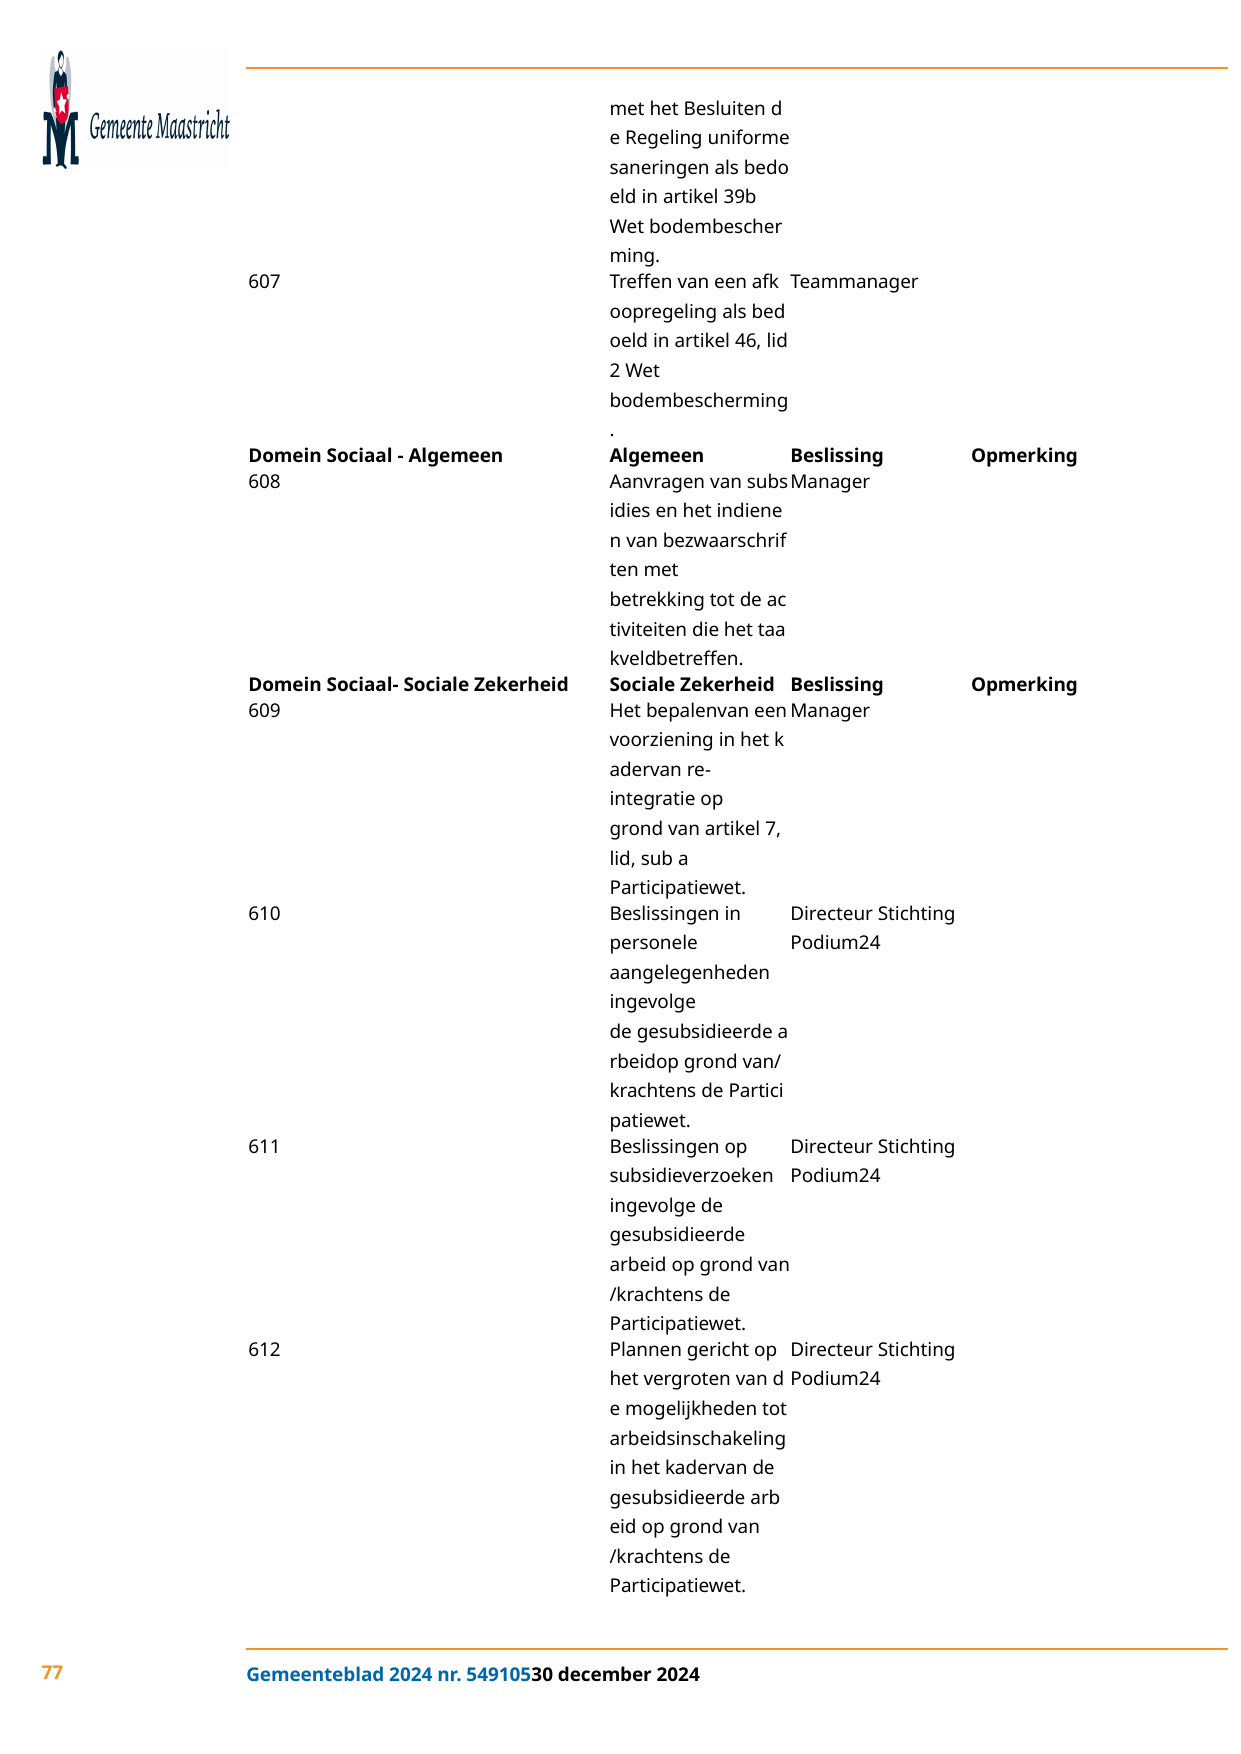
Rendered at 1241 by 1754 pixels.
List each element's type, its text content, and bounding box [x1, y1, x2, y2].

table_cell Aanvragen van subsidies en het indienen van bezwaarschriften met betrekking tot de activiteiten die het taakveldbetreffen. [609, 468, 790, 671]
picture [41, 47, 231, 172]
table_cell 609 [248, 697, 429, 900]
table_cell Beslissingen in personele aangelegenheden ingevolge de gesubsidieerde arbeidop grond van/ krachtens de Participatiewet. [609, 900, 790, 1133]
table_header [971, 95, 1152, 268]
table_cell 612 [248, 1336, 429, 1598]
table_cell Directeur Stichting Podium24 [790, 1133, 971, 1336]
table_cell [971, 468, 1152, 671]
table_cell Directeur Stichting Podium24 [790, 900, 971, 1133]
table_header [248, 95, 429, 268]
table_cell Manager [790, 697, 971, 900]
table_cell Manager [790, 468, 971, 671]
table_cell [429, 1133, 609, 1336]
table_cell [429, 900, 609, 1133]
table_cell Plannen gericht op het vergroten van de mogelijkheden tot arbeidsinschakeling in het kadervan de gesubsidieerde arbeid op grond van /krachtens de Participatiewet. [609, 1336, 790, 1598]
table_header met het Besluiten de Regeling uniforme saneringen als bedoeld in artikel 39b Wet bodembescherming. [609, 95, 790, 268]
table_cell 608 [248, 468, 429, 671]
table_header [790, 95, 971, 268]
table_cell Het bepalenvan een voorziening in het kadervan re­integratie op grond van artikel 7, lid, sub a Participatiewet. [609, 697, 790, 900]
table_cell [971, 1133, 1152, 1336]
table_cell [429, 269, 609, 442]
table_cell [971, 697, 1152, 900]
table_header [429, 95, 609, 268]
table_cell Opmerking [971, 442, 1152, 468]
table_cell Domein Sociaal- Sociale Zekerheid [248, 671, 609, 697]
table_cell Beslissing [790, 442, 971, 468]
table_cell 610 [248, 900, 429, 1133]
table_cell Directeur Stichting Podium24 [790, 1336, 971, 1598]
table_cell Beslissingen op subsidieverzoeken ingevolge de gesubsidieerde arbeid op grond van /krachtens de Participatiewet. [609, 1133, 790, 1336]
table_cell Teammanager [790, 269, 971, 442]
table_cell Treffen van een afkoopregeling als bedoeld in artikel 46, lid 2 Wet bodembescherming. [609, 269, 790, 442]
table_cell Sociale Zekerheid [609, 671, 790, 697]
table_cell [971, 269, 1152, 442]
table_cell [429, 468, 609, 671]
table_cell Beslissing [790, 671, 971, 697]
table_cell Opmerking [971, 671, 1152, 697]
table_cell 607 [248, 269, 429, 442]
table_cell Domein Sociaal - Algemeen [248, 442, 609, 468]
table_cell [971, 900, 1152, 1133]
table_cell [429, 697, 609, 900]
table_cell [429, 1336, 609, 1598]
table_cell Algemeen [609, 442, 790, 468]
table_cell [971, 1336, 1152, 1598]
table_cell 611 [248, 1133, 429, 1336]
